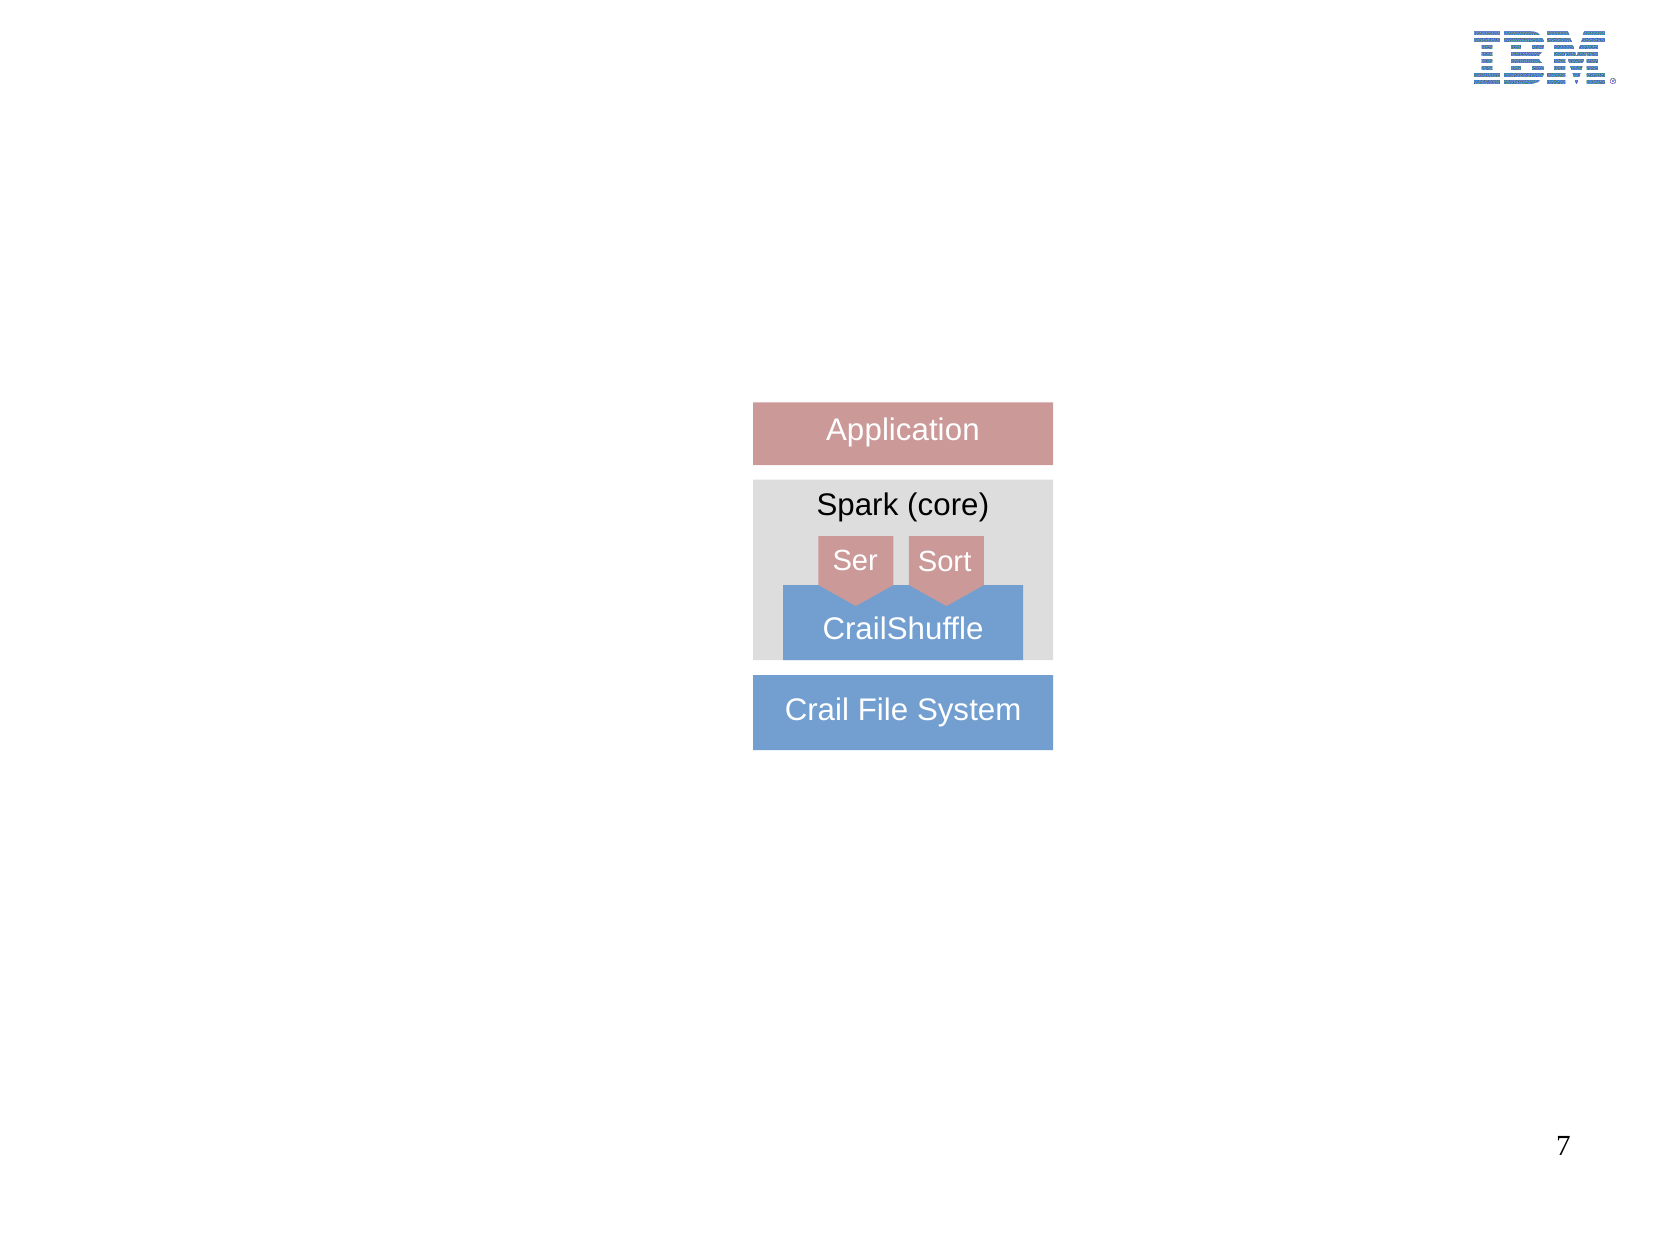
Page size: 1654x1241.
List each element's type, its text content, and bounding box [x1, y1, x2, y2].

text_box Application [753, 405, 1054, 456]
text_box [753, 736, 1054, 751]
text_box Crail File System [753, 684, 1054, 736]
text_box [753, 456, 1054, 466]
text_box CrailShuffle [798, 604, 1009, 655]
picture [1440, 0, 1654, 127]
text_box Sort [903, 537, 994, 586]
text_box Spark (core) [753, 479, 1054, 530]
text_box [753, 675, 1054, 684]
text_box [753, 530, 1054, 661]
text_box Ser [817, 536, 894, 584]
